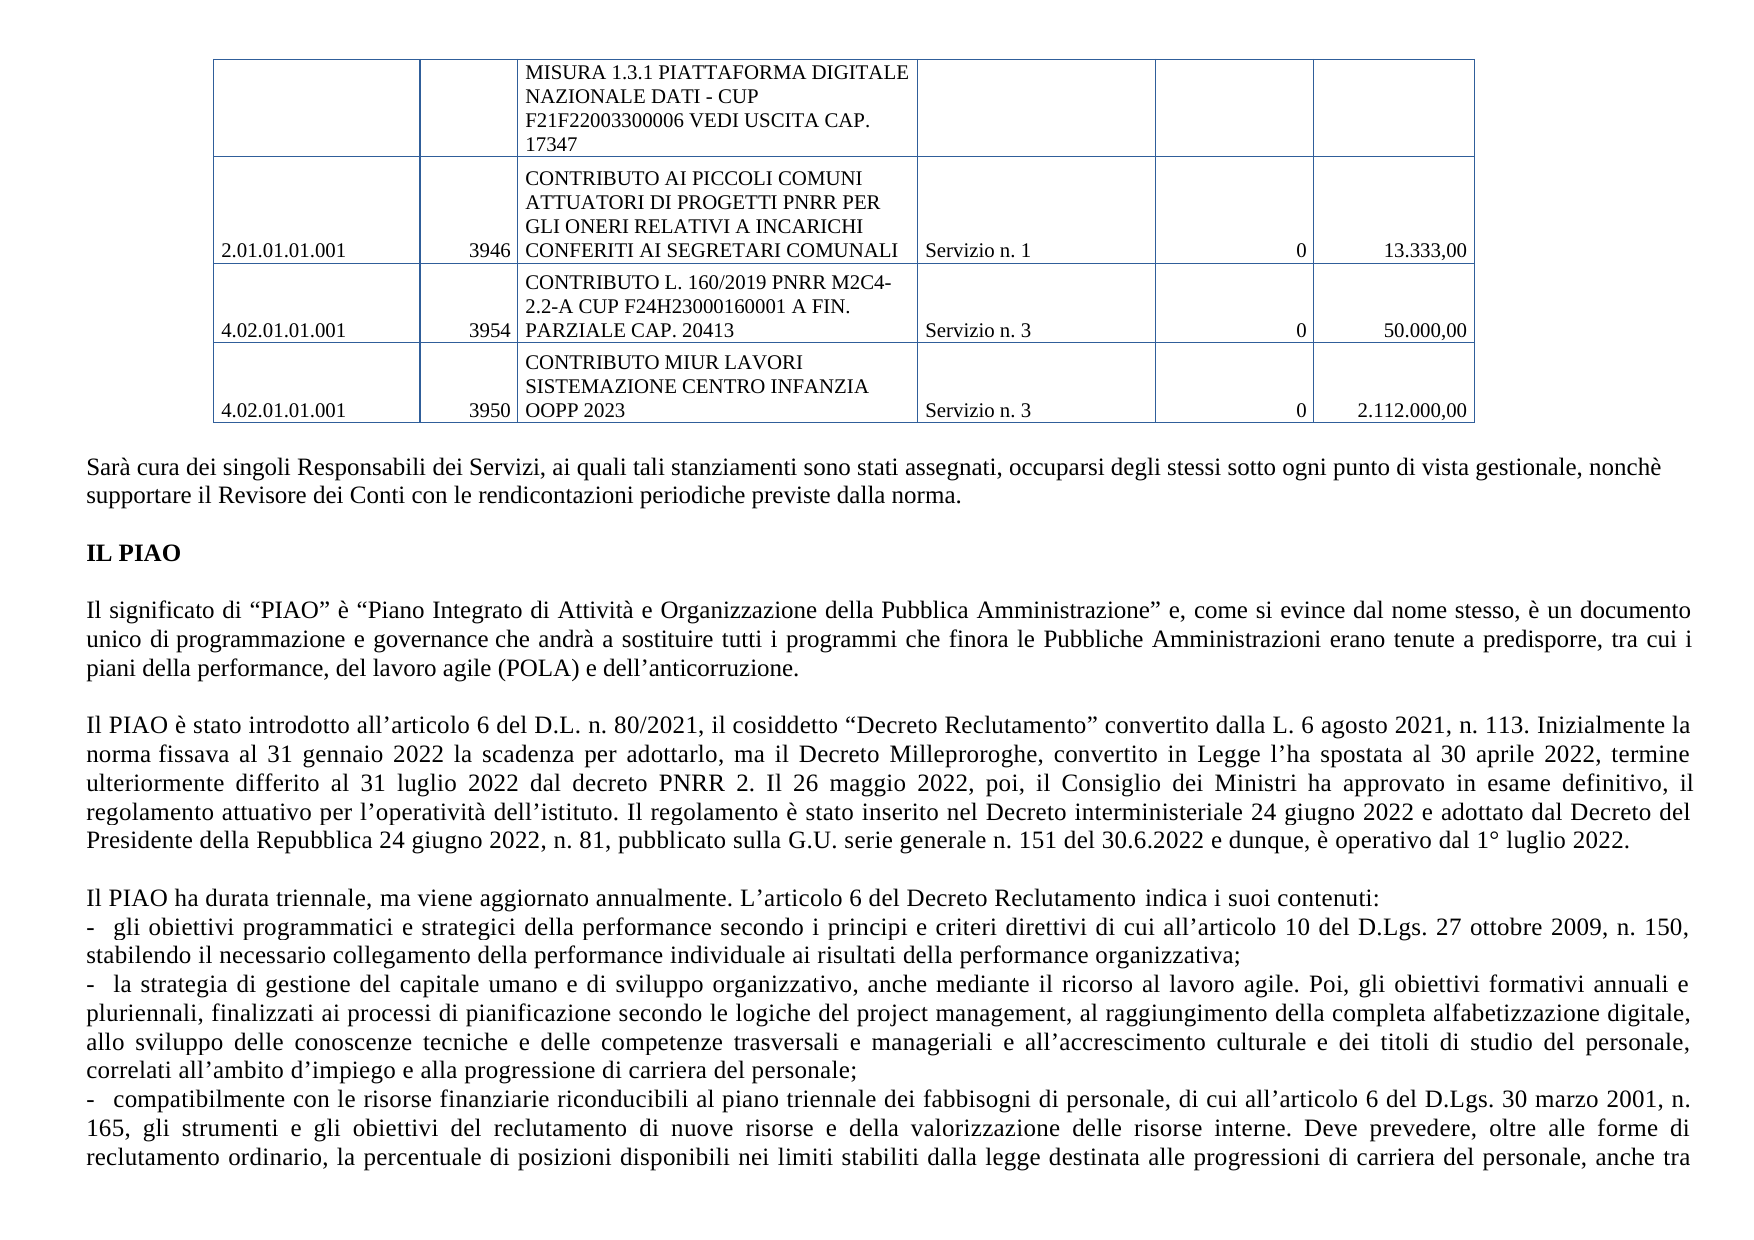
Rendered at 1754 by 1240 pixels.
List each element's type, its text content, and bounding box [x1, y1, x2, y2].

table_cell MISURA 1.3.1 PIATTAFORMA DIGITALE NAZIONALE DATI - CUP F21F22003300006 VEDI USCITA CAP. 17347 [518, 60, 917, 156]
table_cell Servizio n. 1 [918, 157, 1155, 262]
table_cell 3946 [421, 157, 517, 262]
text Sarà cura dei singoli Responsabili dei Servizi, ai quali tali stanziamenti sono stati assegnati, occuparsi degli stessi sotto ogni punto di vista gestionale, nonchè supportare il Revisore dei Conti con le rendicontazioni periodiche previste dalla norma. [86, 452, 1695, 509]
table_cell [214, 60, 419, 156]
table_cell [1314, 60, 1474, 156]
table_cell [1156, 60, 1313, 156]
table_cell 4.02.01.01.001 [214, 264, 419, 342]
table_cell 13.333,00 [1314, 157, 1474, 262]
table_cell 4.02.01.01.001 [214, 343, 419, 422]
table_cell 3954 [421, 264, 517, 342]
table_cell CONTRIBUTO AI PICCOLI COMUNI ATTUATORI DI PROGETTI PNRR PER GLI ONERI RELATIVI A INCARICHI CONFERITI AI SEGRETARI COMUNALI [518, 157, 917, 262]
table_cell 2.112.000,00 [1314, 343, 1474, 422]
table_cell 0 [1156, 343, 1313, 422]
list compatibilmente con le risorse finanziarie riconducibili al piano triennale dei fabbisogni di personale, di cui all’articolo 6 del D.Lgs. 30 marzo 2001, n. 165, gli strumenti e gli obiettivi del reclutamento di nuove risorse e della valorizzazione delle risorse interne. Deve prevedere, oltre alle forme di reclutamento ordinario, la percentuale di posizioni disponibili nei limiti stabiliti dalla legge destinata alle progressioni di carriera del personale, anche tra [86, 1084, 1695, 1170]
table_cell Servizio n. 3 [918, 343, 1155, 422]
table_cell 50.000,00 [1314, 264, 1474, 342]
text Il PIAO ha durata triennale, ma viene aggiornato annualmente. L’articolo 6 del Decreto Reclutamento indica i suoi contenuti: [86, 883, 1695, 912]
table_cell [421, 60, 517, 156]
text Il PIAO è stato introdotto all’articolo 6 del D.L. n. 80/2021, il cosiddetto “Decreto Reclutamento” convertito dalla L. 6 agosto 2021, n. 113. Inizialmente la norma fissava al 31 gennaio 2022 la scadenza per adottarlo, ma il Decreto Milleproroghe, convertito in Legge l’ha spostata al 30 aprile 2022, termine ulteriormente differito al 31 luglio 2022 dal decreto PNRR 2. Il 26 maggio 2022, poi, il Consiglio dei Ministri ha approvato in esame definitivo, il regolamento attuativo per l’operatività dell’istituto. Il regolamento è stato inserito nel Decreto interministeriale 24 giugno 2022 e adottato dal Decreto del Presidente della Repubblica 24 giugno 2022, n. 81, pubblicato sulla G.U. serie generale n. 151 del 30.6.2022 e dunque, è operativo dal 1° luglio 2022. [86, 710, 1695, 854]
table_cell Servizio n. 3 [918, 264, 1155, 342]
list gli obiettivi programmatici e strategici della performance secondo i principi e criteri direttivi di cui all’articolo 10 del D.Lgs. 27 ottobre 2009, n. 150, stabilendo il necessario collegamento della performance individuale ai risultati della performance organizzativa; [86, 912, 1695, 969]
table_cell 3950 [421, 343, 517, 422]
text IL PIAO [86, 538, 1695, 567]
table_cell 2.01.01.01.001 [214, 157, 419, 262]
table_cell CONTRIBUTO L. 160/2019 PNRR M2C4-2.2-A CUP F24H23000160001 A FIN. PARZIALE CAP. 20413 [518, 264, 917, 342]
list la strategia di gestione del capitale umano e di sviluppo organizzativo, anche mediante il ricorso al lavoro agile. Poi, gli obiettivi formativi annuali e pluriennali, finalizzati ai processi di pianificazione secondo le logiche del project management, al raggiungimento della completa alfabetizzazione digitale, allo sviluppo delle conoscenze tecniche e delle competenze trasversali e manageriali e all’accrescimento culturale e dei titoli di studio del personale, correlati all’ambito d’impiego e alla progressione di carriera del personale; [86, 969, 1695, 1084]
table_cell [918, 60, 1155, 156]
table_cell 0 [1156, 157, 1313, 262]
text Il significato di “PIAO” è “Piano Integrato di Attività e Organizzazione della Pubblica Amministrazione” e, come si evince dal nome stesso, è un documento unico di programmazione e governance che andrà a sostituire tutti i programmi che finora le Pubbliche Amministrazioni erano tenute a predisporre, tra cui i piani della performance, del lavoro agile (POLA) e dell’anticorruzione. [86, 595, 1695, 682]
table_cell 0 [1156, 264, 1313, 342]
table_cell CONTRIBUTO MIUR LAVORI SISTEMAZIONE CENTRO INFANZIA OOPP 2023 [518, 343, 917, 422]
